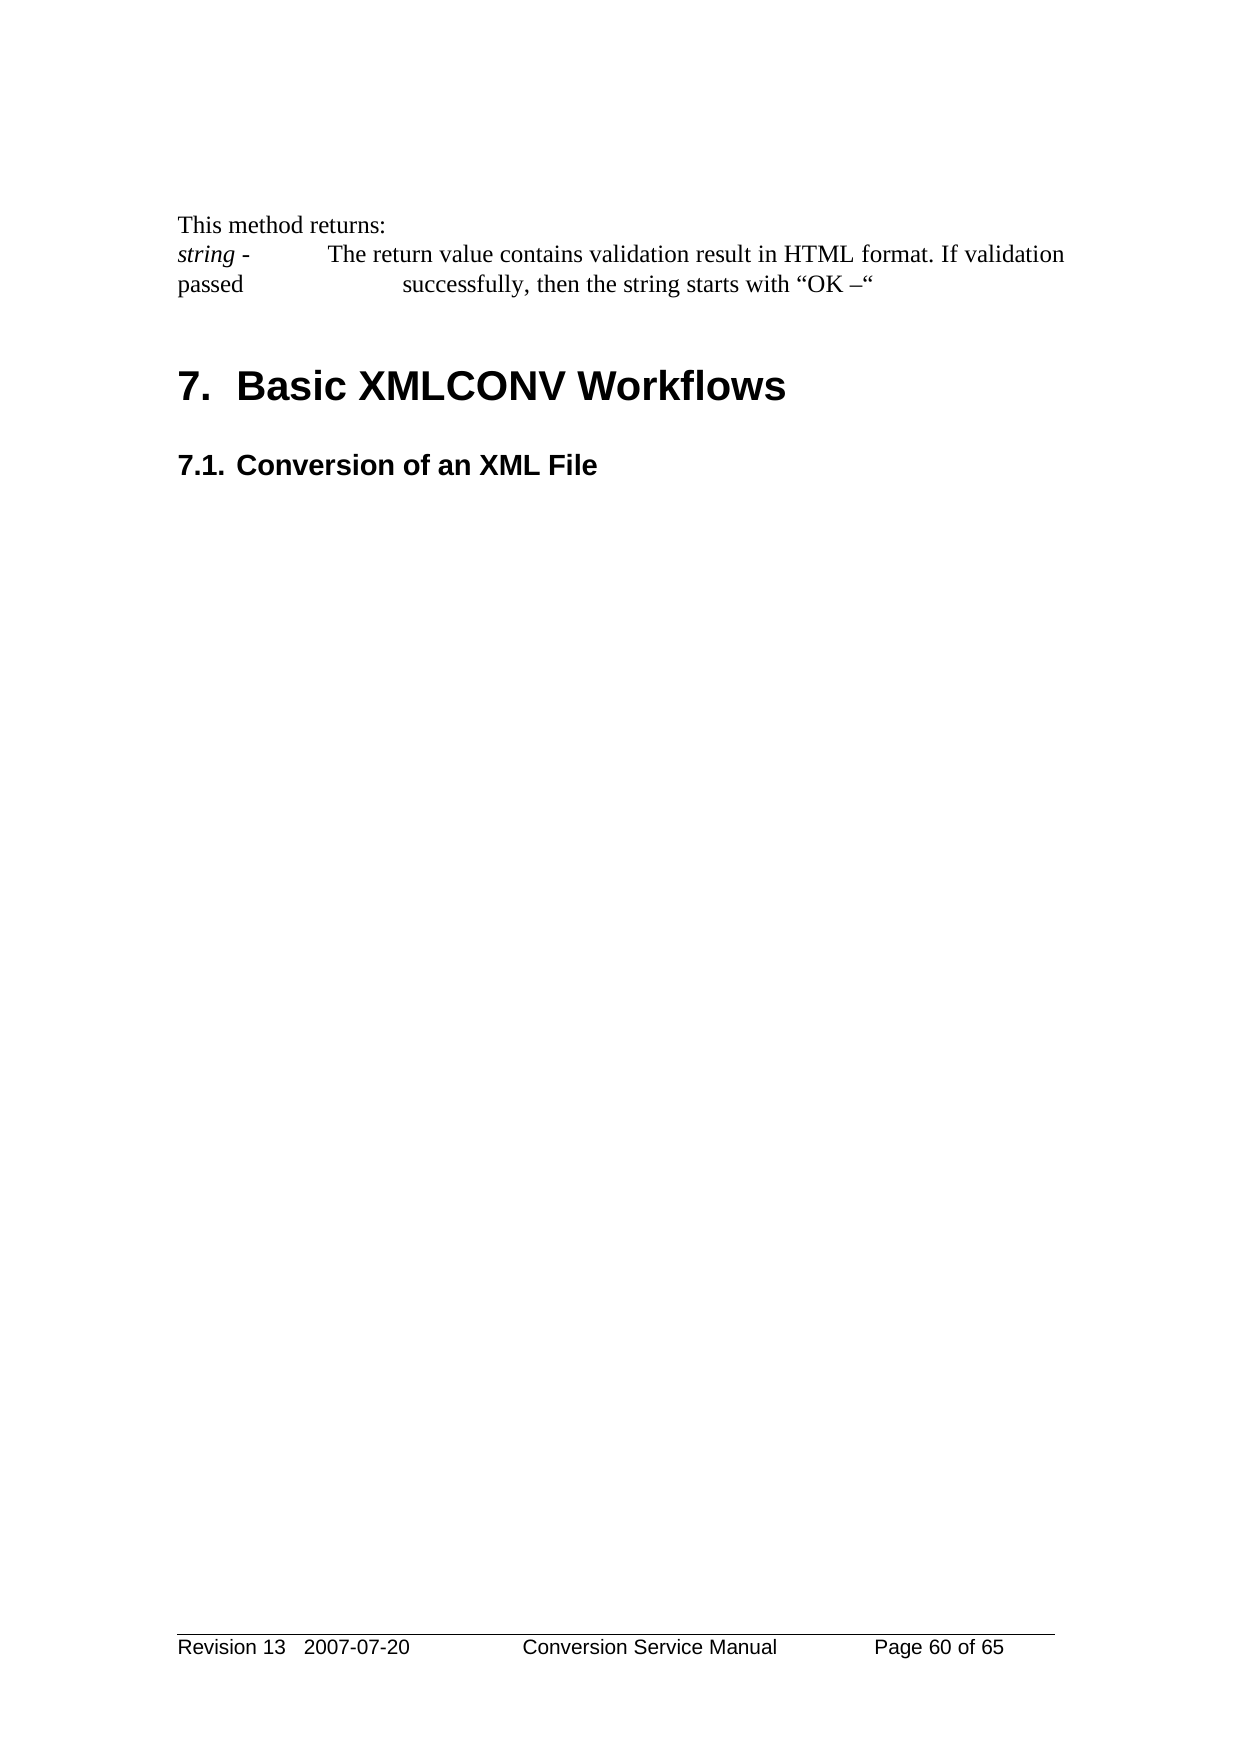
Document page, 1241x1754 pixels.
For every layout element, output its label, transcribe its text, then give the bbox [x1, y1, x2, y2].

subtitle Conversion of an XML File [177, 448, 1092, 481]
subtitle Basic XMLCONV Workflows [177, 362, 1092, 410]
text This method returns: string - The return value contains validation result in HTML format. If validation passed successfully, then the string starts with “OK –“ [177, 210, 1092, 297]
